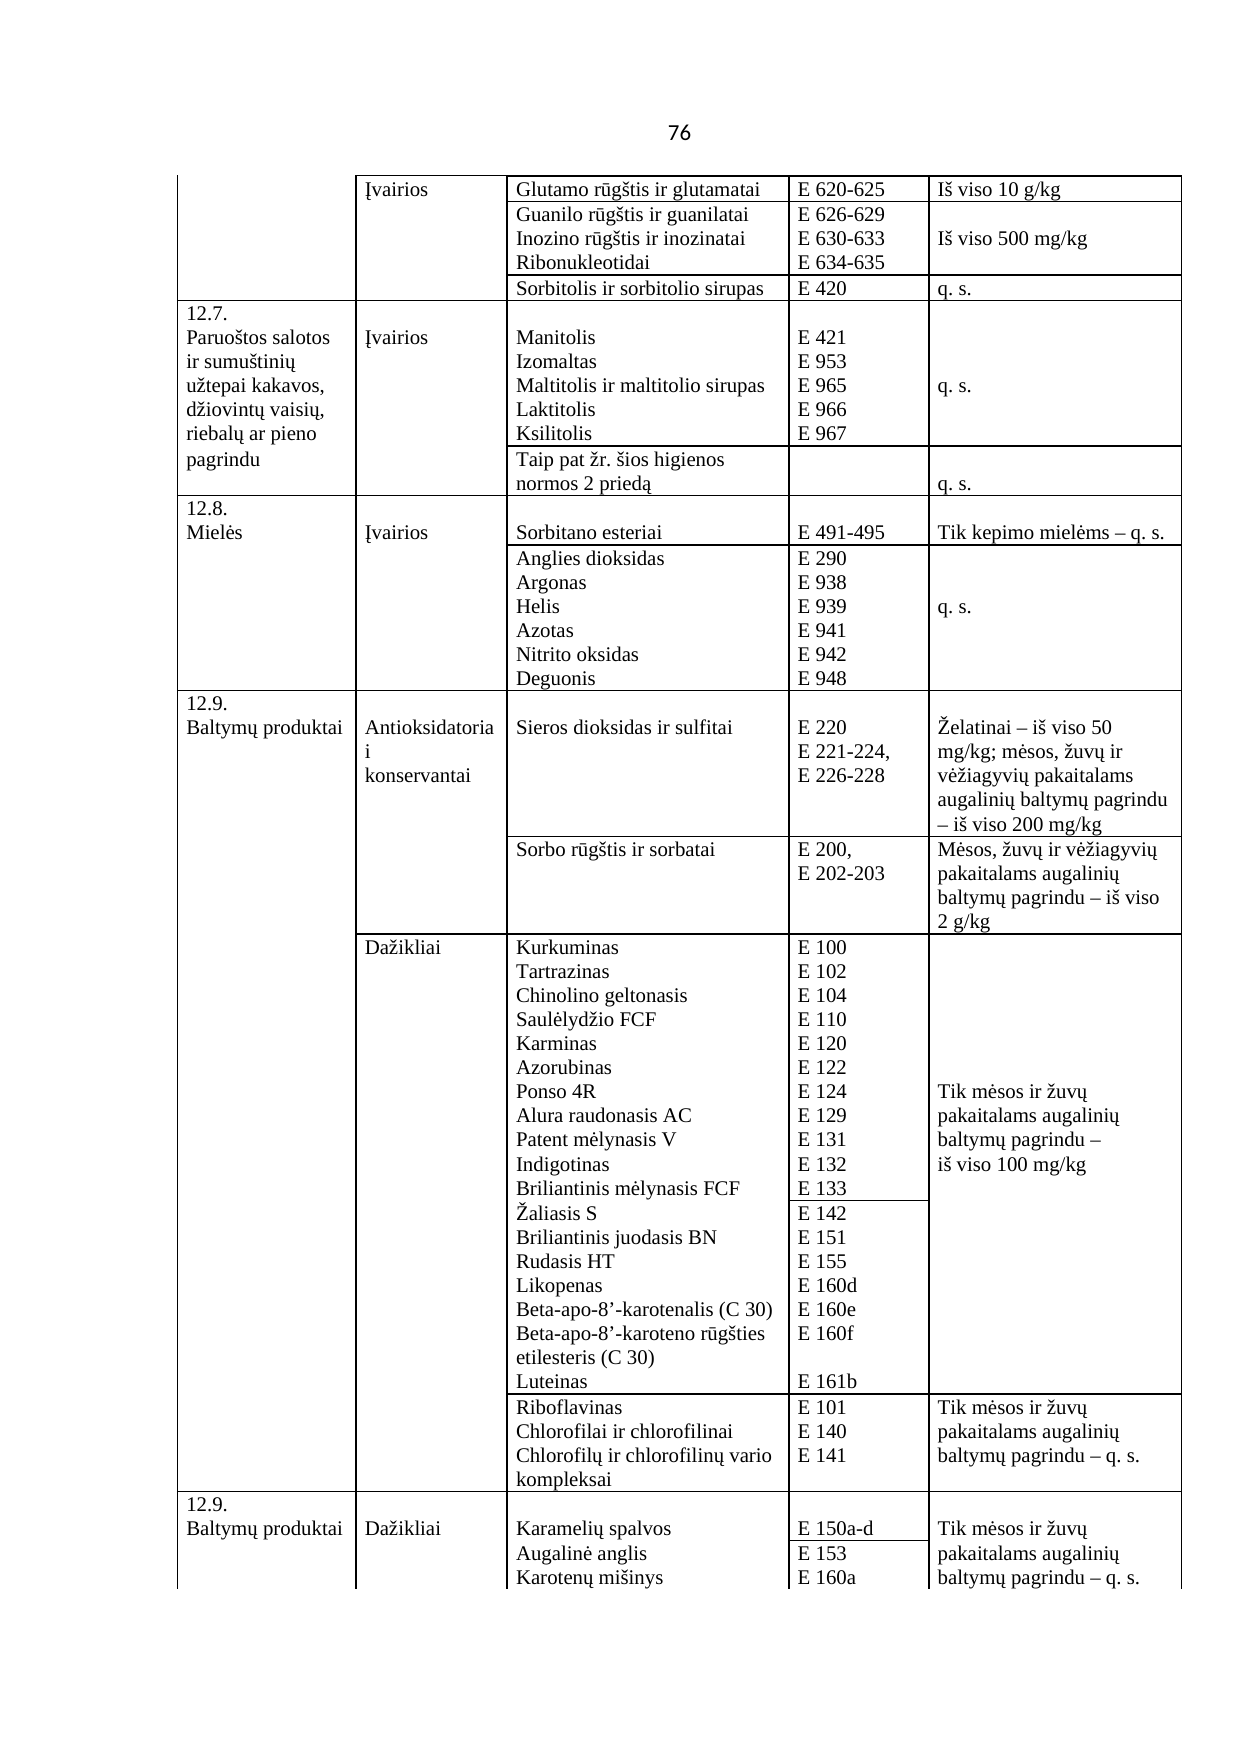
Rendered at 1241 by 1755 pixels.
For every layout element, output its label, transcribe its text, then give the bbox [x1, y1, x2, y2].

table_cell [178, 1031, 355, 1055]
table_cell [178, 594, 355, 618]
table_cell E 104 [790, 983, 928, 1007]
table_cell [178, 1540, 355, 1565]
table_cell [357, 642, 506, 666]
table_cell [357, 836, 506, 933]
table_cell E 941 [790, 618, 928, 642]
table_cell Chlorofilai ir chlorofilinai [508, 1419, 788, 1443]
table_cell E 630-633 [790, 226, 928, 250]
table_cell E 122 [790, 1055, 928, 1079]
table_cell Antioksidatoriai konservantai [357, 691, 506, 836]
table_cell E 942 [790, 642, 928, 666]
table_cell [178, 1393, 355, 1419]
table_cell pagrindu [178, 445, 355, 471]
table_cell Tartrazinas [508, 959, 788, 983]
table_cell E 160d [790, 1273, 928, 1297]
table_cell [178, 570, 355, 594]
table_cell q. s. [930, 471, 1181, 495]
table_cell E 939 [790, 594, 928, 618]
table_cell [357, 1176, 506, 1199]
table_cell [930, 1225, 1181, 1249]
table_cell Nitrito oksidas [508, 642, 788, 666]
table_cell [930, 1055, 1181, 1079]
table_cell Likopenas [508, 1273, 788, 1297]
table_cell Saulėlydžio FCF [508, 1007, 788, 1031]
table_cell E 140 [790, 1419, 928, 1443]
table_cell Kurkuminas [508, 935, 788, 959]
table_cell [178, 544, 355, 570]
table_cell [357, 1419, 506, 1443]
table_cell Mėsos, žuvų ir vėžiagyvių pakaitalams augalinių baltymų pagrindu – iš viso 2 g/kg [930, 837, 1181, 933]
table_cell Guanilo rūgštis ir guanilatai [508, 202, 788, 226]
table_cell [930, 1297, 1181, 1321]
table_cell [357, 1225, 506, 1249]
table_cell Karminas [508, 1031, 788, 1055]
table_cell E 626-629 [790, 202, 928, 226]
table_cell [178, 983, 355, 1007]
table_cell [357, 1249, 506, 1273]
table_cell [357, 1273, 506, 1297]
table_cell Ksilitolis [508, 421, 788, 445]
table_cell baltymų pagrindu – [930, 1128, 1181, 1151]
table_cell [178, 1369, 355, 1393]
table_cell Sorbitano esteriai [508, 496, 788, 544]
table_cell E 131 [790, 1128, 928, 1151]
table_cell q. s. [930, 594, 1181, 618]
table_cell Manitolis [508, 301, 788, 349]
table_cell [178, 618, 355, 642]
table_cell Karotenų mišinys [508, 1565, 788, 1589]
table_cell Izomaltas [508, 349, 788, 373]
table_cell [178, 959, 355, 983]
table_cell [178, 1249, 355, 1273]
table_cell [178, 1225, 355, 1249]
table_cell E 967 [790, 421, 928, 445]
table_cell Briliantinis juodasis BN [508, 1225, 788, 1249]
table_cell E 155 [790, 1249, 928, 1273]
table_cell E 161b [790, 1369, 928, 1393]
table_cell E 966 [790, 397, 928, 421]
table_cell Briliantinis mėlynasis FCF [508, 1176, 788, 1199]
table_cell Dažikliai [357, 935, 506, 959]
table_cell Želatinai – iš viso 50 mg/kg; mėsos, žuvų ir vėžiagyvių pakaitalams augalinių baltymų pagrindu – iš viso 200 mg/kg [930, 691, 1181, 836]
table_cell [178, 250, 355, 274]
table_cell [357, 1128, 506, 1151]
table_cell [930, 1176, 1181, 1199]
table_cell Sorbo rūgštis ir sorbatai [508, 837, 788, 933]
table_cell [930, 447, 1181, 471]
table_cell Riboflavinas [508, 1395, 788, 1419]
table_cell [930, 1007, 1181, 1031]
table_cell [357, 959, 506, 983]
table_cell E 100 [790, 935, 928, 959]
table_cell E 290 [790, 546, 928, 570]
table_cell E 132 [790, 1151, 928, 1176]
table_cell [357, 1079, 506, 1103]
table_cell [930, 1249, 1181, 1273]
table_cell E 948 [790, 666, 928, 690]
table_cell E 160f [790, 1321, 928, 1369]
table_cell E 634-635 [790, 250, 928, 274]
table_cell baltymų pagrindu – q. s. [930, 1565, 1181, 1589]
table_cell baltymų pagrindu – q. s. [930, 1443, 1181, 1491]
table_cell [930, 1369, 1181, 1393]
table_cell [930, 349, 1181, 373]
table_cell E 150a-d [790, 1492, 928, 1540]
table_cell Tik mėsos ir žuvų [930, 1395, 1181, 1419]
table_cell [357, 1297, 506, 1321]
table_cell [930, 935, 1181, 959]
table_cell [357, 1200, 506, 1225]
table_cell [357, 201, 506, 226]
table_cell [178, 1151, 355, 1176]
table_cell Chlorofilų ir chlorofilinų vario kompleksai [508, 1443, 788, 1491]
table_cell [930, 397, 1181, 421]
table_cell [357, 471, 506, 495]
table_cell E 151 [790, 1225, 928, 1249]
table_cell iš viso 100 mg/kg [930, 1151, 1181, 1176]
table_cell [357, 1565, 506, 1589]
table_cell [357, 594, 506, 618]
table_cell E 938 [790, 570, 928, 594]
table_cell [178, 1443, 355, 1491]
table_cell Azotas [508, 618, 788, 642]
table_cell Glutamo rūgštis ir glutamatai [508, 177, 788, 201]
table_cell [178, 1565, 355, 1589]
table_cell [357, 226, 506, 250]
table_cell [790, 447, 928, 471]
table_cell [178, 1273, 355, 1297]
table_cell 12.8. Mielės [178, 496, 355, 544]
table_cell E 153 [790, 1541, 928, 1565]
table_cell ir sumuštinių [178, 349, 355, 373]
table_cell Taip pat žr. šios higienos [508, 447, 788, 471]
table_cell E 120 [790, 1031, 928, 1055]
table_cell E 133 [790, 1176, 928, 1199]
table_cell pakaitalams augalinių [930, 1540, 1181, 1565]
table_cell E 421 [790, 301, 928, 349]
table_cell [930, 666, 1181, 690]
table_cell [357, 618, 506, 642]
table_cell [357, 570, 506, 594]
table_cell [930, 959, 1181, 983]
table_cell [357, 373, 506, 397]
table_cell E 141 [790, 1443, 928, 1491]
table_cell E 160e [790, 1297, 928, 1321]
table_cell Laktitolis [508, 397, 788, 421]
table_cell [930, 546, 1181, 570]
table_cell [357, 1055, 506, 1079]
table_cell Tik kepimo mielėms – q. s. [930, 496, 1181, 544]
table_cell [790, 471, 928, 495]
table_cell [357, 983, 506, 1007]
table_cell Maltitolis ir maltitolio sirupas [508, 373, 788, 397]
table_cell [930, 421, 1181, 445]
table_cell džiovintų vaisių, [178, 397, 355, 421]
table_cell [178, 1419, 355, 1443]
table_cell [357, 666, 506, 690]
table_cell [178, 1055, 355, 1079]
table_cell [178, 471, 355, 495]
table_cell [178, 175, 355, 201]
table_cell [178, 1321, 355, 1369]
table_cell 12.9. Baltymų produktai [178, 1492, 355, 1540]
table_cell E 620-625 [790, 177, 928, 201]
table_cell Sorbitolis ir sorbitolio sirupas [508, 276, 788, 300]
table_cell normos 2 priedą [508, 471, 788, 495]
table_cell [357, 1031, 506, 1055]
table_cell Dažikliai [357, 1492, 506, 1540]
table_cell Augalinė anglis [508, 1540, 788, 1565]
table_cell q. s. [930, 373, 1181, 397]
table_cell [178, 933, 355, 959]
table_cell Sieros dioksidas ir sulfitai [508, 691, 788, 836]
table_cell [178, 201, 355, 226]
table_cell E 491-495 [790, 496, 928, 544]
table_cell E 124 [790, 1079, 928, 1103]
table_cell [930, 642, 1181, 666]
table_cell Ponso 4R [508, 1079, 788, 1103]
table_cell [930, 983, 1181, 1007]
table_cell [357, 274, 506, 300]
table_cell 12.9. Baltymų produktai [178, 691, 355, 836]
table_cell [357, 250, 506, 274]
table_cell Deguonis [508, 666, 788, 690]
table_cell [178, 1200, 355, 1225]
table_cell užtepai kakavos, [178, 373, 355, 397]
table_cell [357, 397, 506, 421]
table_cell E 953 [790, 349, 928, 373]
table_cell [178, 274, 355, 300]
table_cell [930, 1200, 1181, 1225]
table_cell Luteinas [508, 1369, 788, 1393]
table_cell [357, 349, 506, 373]
table_cell q. s. [930, 276, 1181, 300]
table_cell Tik mėsos ir žuvų [930, 1079, 1181, 1103]
table_cell [357, 1369, 506, 1393]
table_cell [357, 1007, 506, 1031]
table_cell [357, 1540, 506, 1565]
table_cell [178, 1079, 355, 1103]
table_cell [357, 544, 506, 570]
table_cell Iš viso 500 mg/kg [930, 226, 1181, 250]
table_cell Alura raudonasis AC [508, 1103, 788, 1127]
table_cell [930, 570, 1181, 594]
table_cell [178, 1128, 355, 1151]
table_cell [357, 445, 506, 471]
table_cell Įvairios [357, 496, 506, 544]
table_cell Patent mėlynasis V [508, 1128, 788, 1151]
table_cell [357, 1393, 506, 1419]
table_cell Beta-apo-8’-karotenalis (C 30) [508, 1297, 788, 1321]
table_cell [930, 618, 1181, 642]
table_cell Inozino rūgštis ir inozinatai [508, 226, 788, 250]
table_cell [178, 836, 355, 933]
table_cell E 110 [790, 1007, 928, 1031]
table_cell [930, 1321, 1181, 1369]
table_cell [930, 1031, 1181, 1055]
table_cell E 102 [790, 959, 928, 983]
table_cell Karamelių spalvos [508, 1492, 788, 1540]
table_cell [357, 1103, 506, 1127]
table_cell Helis [508, 594, 788, 618]
table_cell E 220 E 221-224, E 226-228 [790, 691, 928, 836]
table_cell [178, 1103, 355, 1127]
table_cell Tik mėsos ir žuvų [930, 1492, 1181, 1540]
table_cell [930, 202, 1181, 226]
table_cell [178, 1176, 355, 1199]
table_cell E 200, E 202-203 [790, 837, 928, 933]
table_cell Azorubinas [508, 1055, 788, 1079]
table_cell E 965 [790, 373, 928, 397]
table_cell [930, 301, 1181, 349]
table_cell [178, 1297, 355, 1321]
table_cell [178, 1007, 355, 1031]
table_cell [357, 421, 506, 445]
table_cell Įvairios [357, 301, 506, 349]
table_cell Indigotinas [508, 1151, 788, 1176]
table_cell [178, 226, 355, 250]
table_cell Chinolino geltonasis [508, 983, 788, 1007]
table_cell riebalų ar pieno [178, 421, 355, 445]
table_cell [357, 1443, 506, 1491]
table_cell Iš viso 10 g/kg [930, 177, 1181, 201]
table_cell [178, 666, 355, 690]
table_cell E 101 [790, 1395, 928, 1419]
table_cell E 142 [790, 1201, 928, 1225]
table_cell [930, 250, 1181, 274]
table_cell Rudasis HT [508, 1249, 788, 1273]
table_cell 12.7. Paruoštos salotos [178, 301, 355, 349]
table_cell pakaitalams augalinių [930, 1103, 1181, 1127]
table_cell [357, 1151, 506, 1176]
table_cell Anglies dioksidas [508, 546, 788, 570]
table_cell [930, 1273, 1181, 1297]
table_cell Argonas [508, 570, 788, 594]
table_cell E 420 [790, 276, 928, 300]
table_cell Įvairios [357, 176, 506, 201]
table_cell Beta-apo-8’-karoteno rūgšties etilesteris (C 30) [508, 1321, 788, 1369]
table_cell Ribonukleotidai [508, 250, 788, 274]
table_cell Žaliasis S [508, 1200, 788, 1225]
table_cell pakaitalams augalinių [930, 1419, 1181, 1443]
table_cell E 129 [790, 1103, 928, 1127]
table_cell E 160a [790, 1565, 928, 1589]
table_cell [178, 642, 355, 666]
table_cell [357, 1321, 506, 1369]
